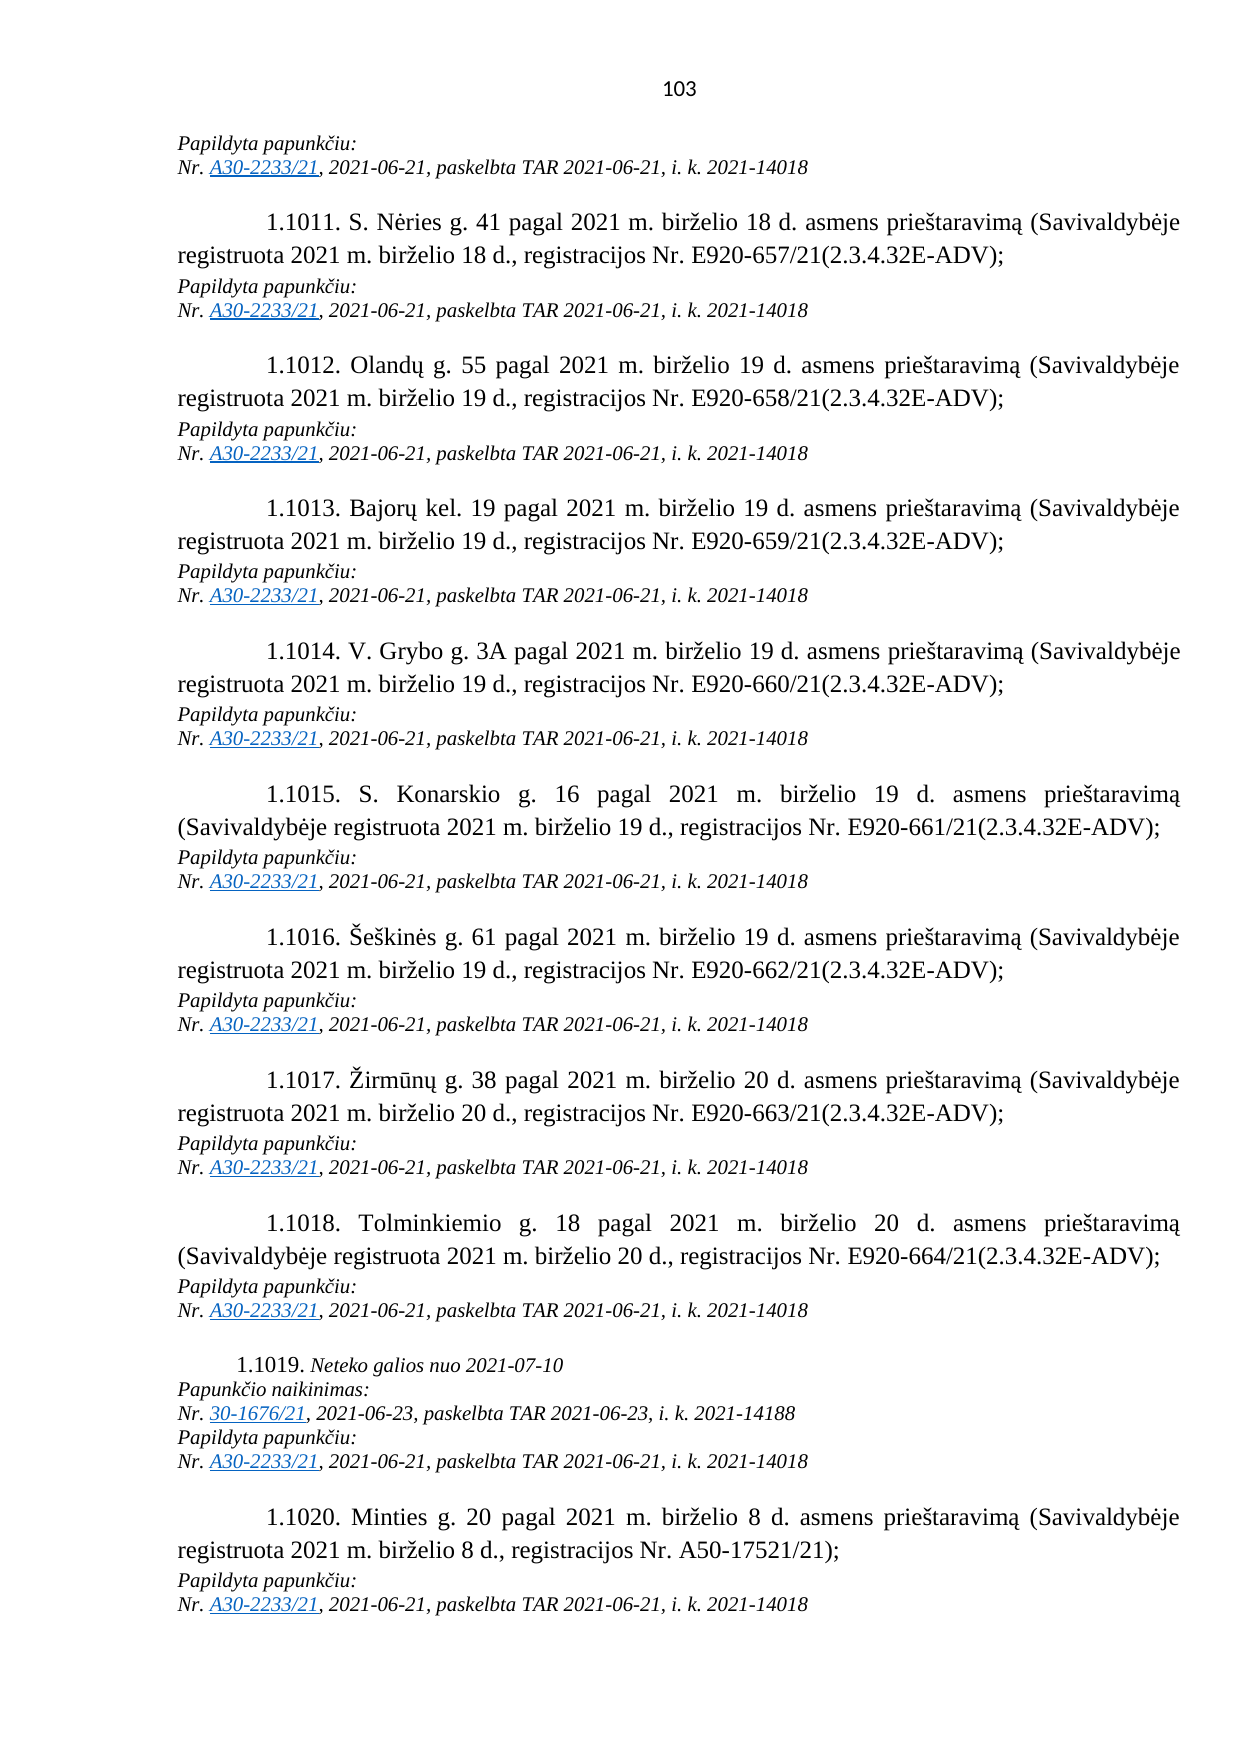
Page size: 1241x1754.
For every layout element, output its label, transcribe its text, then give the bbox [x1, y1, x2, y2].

text Papildyta papunkčiu: [177, 273, 1181, 298]
text 1.1017. Žirmūnų g. 38 pagal 2021 m. birželio 20 d. asmens prieštaravimą (Savivaldybėje registruota 2021 m. birželio 20 d., registracijos Nr. E920-663/21(2.3.4.32E-ADV); [177, 1065, 1181, 1127]
text Nr. A30-2233/21, 2021-06-21, paskelbta TAR 2021-06-21, i. k. 2021-14018 [177, 1449, 1181, 1473]
text Papildyta papunkčiu: [177, 845, 1181, 869]
text Papildyta papunkčiu: [177, 1425, 1181, 1449]
text Nr. A30-2233/21, 2021-06-21, paskelbta TAR 2021-06-21, i. k. 2021-14018 [177, 1592, 1181, 1616]
text Papildyta papunkčiu: [177, 559, 1181, 583]
text Nr. A30-2233/21, 2021-06-21, paskelbta TAR 2021-06-21, i. k. 2021-14018 [177, 726, 1181, 750]
text 1.1015. S. Konarskio g. 16 pagal 2021 m. birželio 19 d. asmens prieštaravimą (Savivaldybėje registruota 2021 m. birželio 19 d., registracijos Nr. E920-661/21(2.3.4.32E-ADV); [177, 779, 1181, 841]
text 1.1012. Olandų g. 55 pagal 2021 m. birželio 19 d. asmens prieštaravimą (Savivaldybėje registruota 2021 m. birželio 19 d., registracijos Nr. E920-658/21(2.3.4.32E-ADV); [177, 350, 1181, 412]
text Nr. A30-2233/21, 2021-06-21, paskelbta TAR 2021-06-21, i. k. 2021-14018 [177, 869, 1181, 893]
text Nr. A30-2233/21, 2021-06-21, paskelbta TAR 2021-06-21, i. k. 2021-14018 [177, 583, 1181, 607]
text 1.1019. Neteko galios nuo 2021-07-10 [177, 1351, 1181, 1377]
text Papildyta papunkčiu: [177, 1568, 1181, 1592]
text Papildyta papunkčiu: [177, 131, 1181, 155]
text Papunkčio naikinimas: [177, 1377, 1181, 1401]
text 1.1018. Tolminkiemio g. 18 pagal 2021 m. birželio 20 d. asmens prieštaravimą (Savivaldybėje registruota 2021 m. birželio 20 d., registracijos Nr. E920-664/21(2.3.4.32E-ADV); [177, 1208, 1181, 1270]
text Nr. A30-2233/21, 2021-06-21, paskelbta TAR 2021-06-21, i. k. 2021-14018 [177, 1298, 1181, 1322]
text Papildyta papunkčiu: [177, 416, 1181, 441]
text 1.1016. Šeškinės g. 61 pagal 2021 m. birželio 19 d. asmens prieštaravimą (Savivaldybėje registruota 2021 m. birželio 19 d., registracijos Nr. E920-662/21(2.3.4.32E-ADV); [177, 922, 1181, 984]
text Nr. A30-2233/21, 2021-06-21, paskelbta TAR 2021-06-21, i. k. 2021-14018 [177, 298, 1181, 322]
text Nr. A30-2233/21, 2021-06-21, paskelbta TAR 2021-06-21, i. k. 2021-14018 [177, 1012, 1181, 1036]
text Nr. A30-2233/21, 2021-06-21, paskelbta TAR 2021-06-21, i. k. 2021-14018 [177, 155, 1181, 179]
text Papildyta papunkčiu: [177, 1274, 1181, 1298]
text Nr. 30-1676/21, 2021-06-23, paskelbta TAR 2021-06-23, i. k. 2021-14188 [177, 1401, 1181, 1425]
text 1.1011. S. Nėries g. 41 pagal 2021 m. birželio 18 d. asmens prieštaravimą (Savivaldybėje registruota 2021 m. birželio 18 d., registracijos Nr. E920-657/21(2.3.4.32E-ADV); [177, 207, 1181, 269]
text 1.1014. V. Grybo g. 3A pagal 2021 m. birželio 19 d. asmens prieštaravimą (Savivaldybėje registruota 2021 m. birželio 19 d., registracijos Nr. E920-660/21(2.3.4.32E-ADV); [177, 636, 1181, 698]
text 1.1013. Bajorų kel. 19 pagal 2021 m. birželio 19 d. asmens prieštaravimą (Savivaldybėje registruota 2021 m. birželio 19 d., registracijos Nr. E920-659/21(2.3.4.32E-ADV); [177, 493, 1181, 555]
text Papildyta papunkčiu: [177, 1131, 1181, 1155]
text Nr. A30-2233/21, 2021-06-21, paskelbta TAR 2021-06-21, i. k. 2021-14018 [177, 1155, 1181, 1179]
text Papildyta papunkčiu: [177, 988, 1181, 1012]
text 1.1020. Minties g. 20 pagal 2021 m. birželio 8 d. asmens prieštaravimą (Savivaldybėje registruota 2021 m. birželio 8 d., registracijos Nr. A50-17521/21); [177, 1502, 1181, 1564]
text Papildyta papunkčiu: [177, 702, 1181, 726]
text Nr. A30-2233/21, 2021-06-21, paskelbta TAR 2021-06-21, i. k. 2021-14018 [177, 441, 1181, 464]
